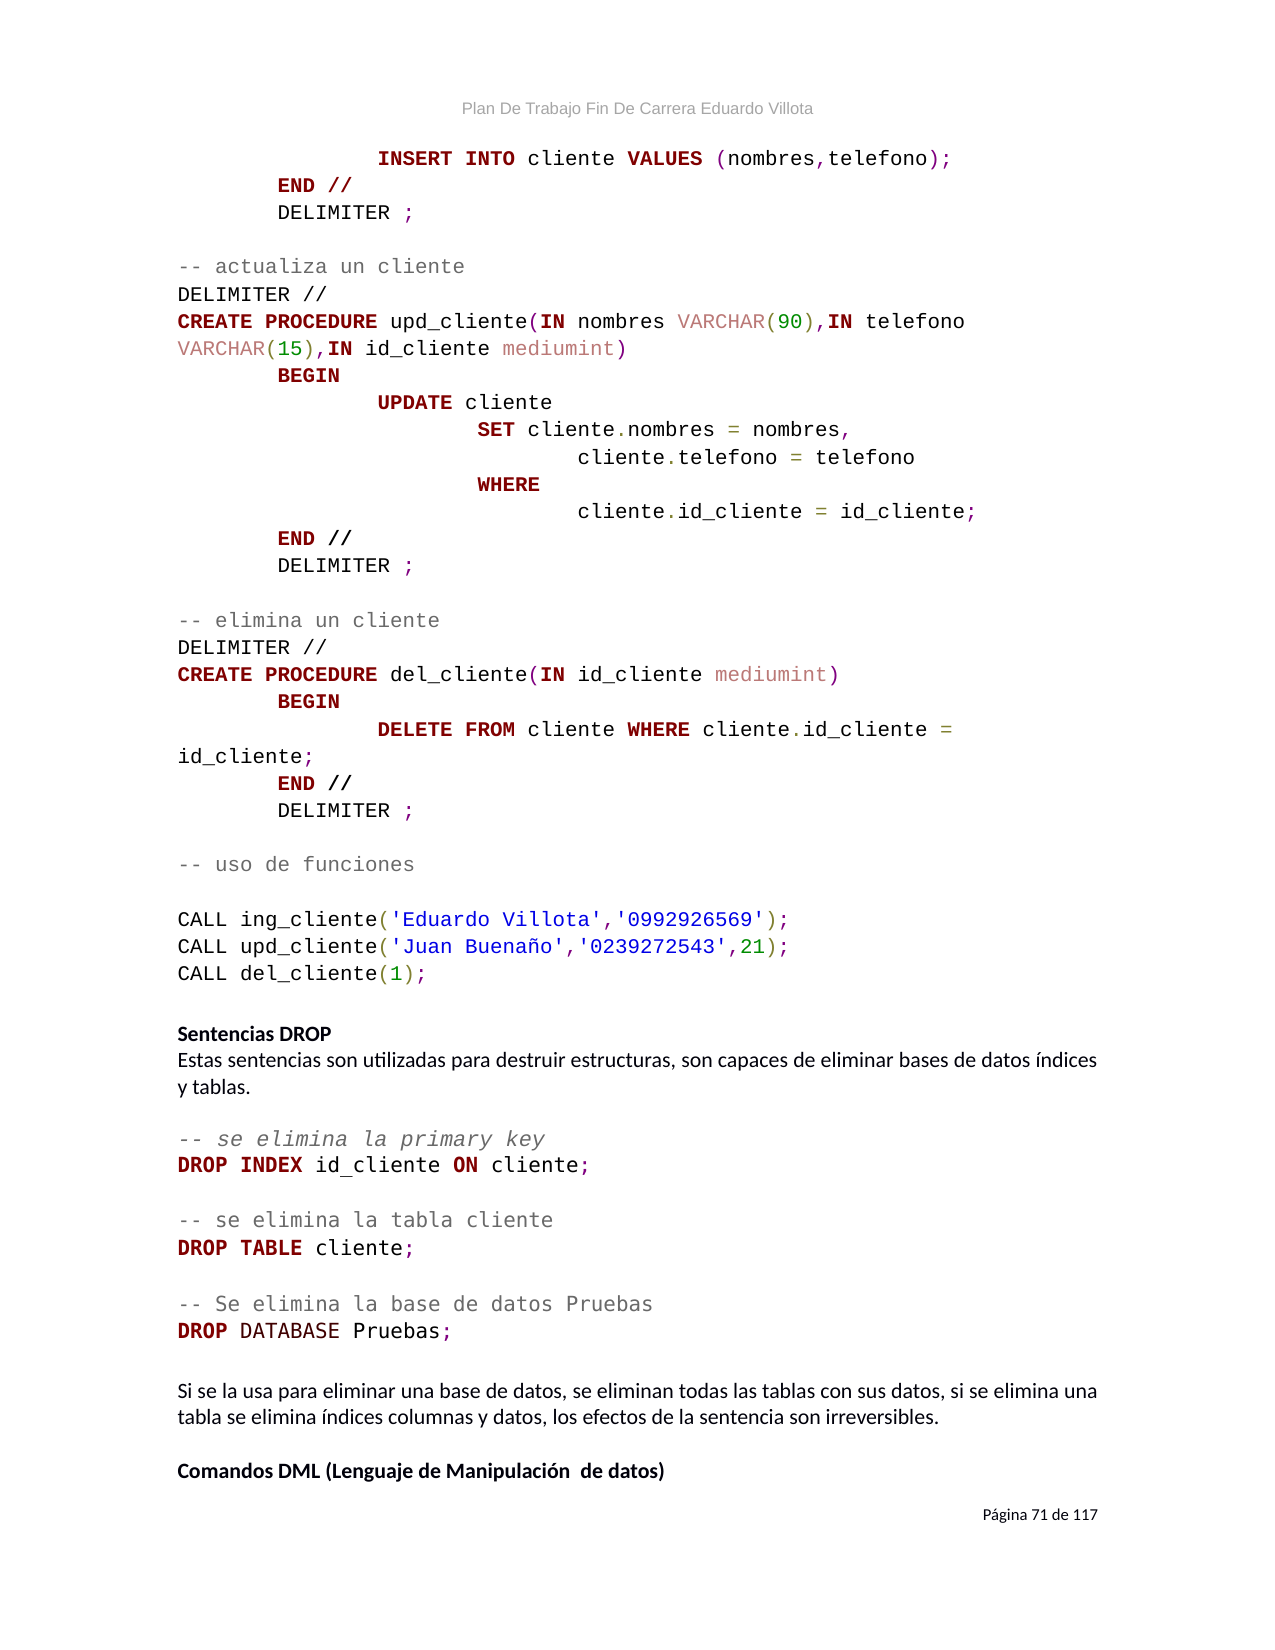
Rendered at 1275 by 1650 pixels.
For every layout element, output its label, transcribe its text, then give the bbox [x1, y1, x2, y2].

text DELETE FROM cliente WHERE cliente.id_cliente = id_cliente; [177, 718, 1098, 769]
text UPDATE cliente [177, 392, 1098, 416]
text Si se la usa para eliminar una base de datos, se eliminan todas las tablas con sus datos, si se elimina una tabla se elimina índices columnas y datos, los efectos de la sentencia son irreversibles. [177, 1377, 1098, 1430]
text DELIMITER // [177, 283, 1098, 307]
text -- elimina un cliente [177, 610, 1098, 633]
text -- se elimina la tabla cliente [177, 1208, 1098, 1233]
text Sentencias DROP [177, 1020, 1098, 1047]
text DROP TABLE cliente; [177, 1236, 1098, 1260]
text cliente.telefono = telefono [177, 447, 1098, 470]
text END // [177, 773, 1098, 797]
text END // [177, 528, 1098, 552]
text -- Se elimina la base de datos Pruebas [177, 1292, 1098, 1316]
text INSERT INTO cliente VALUES (nombres,telefono); [177, 148, 1098, 171]
text WHERE [177, 474, 1098, 497]
text SET cliente.nombres = nombres, [177, 419, 1098, 443]
text END // [177, 175, 1098, 198]
text -- actualiza un cliente [177, 256, 1098, 280]
text DELIMITER ; [177, 202, 1098, 226]
text CALL del_cliente(1); [177, 963, 1098, 987]
text DELIMITER ; [177, 555, 1098, 579]
text Comandos DML (Lenguaje de Manipulación de datos) [177, 1457, 1098, 1483]
text DELIMITER ; [177, 800, 1098, 824]
text BEGIN [177, 691, 1098, 715]
text DELIMITER // [177, 637, 1098, 661]
text CALL ing_cliente('Eduardo Villota','0992926569'); [177, 909, 1098, 932]
text Estas sentencias son utilizadas para destruir estructuras, son capaces de eliminar bases de datos índices y tablas. [177, 1047, 1098, 1100]
text CALL upd_cliente('Juan Buenaño','0239272543',21); [177, 936, 1098, 960]
text CREATE PROCEDURE del_cliente(IN id_cliente mediumint) [177, 664, 1098, 688]
text CREATE PROCEDURE upd_cliente(IN nombres VARCHAR(90),IN telefono VARCHAR(15),IN id_cliente mediumint) [177, 311, 1098, 362]
text BEGIN [177, 365, 1098, 389]
text -- se elimina la primary key [177, 1128, 1098, 1153]
text -- uso de funciones [177, 854, 1098, 878]
text cliente.id_cliente = id_cliente; [177, 501, 1098, 525]
text DROP DATABASE Pruebas; [177, 1319, 1098, 1344]
text DROP INDEX id_cliente ON cliente; [177, 1153, 1098, 1177]
